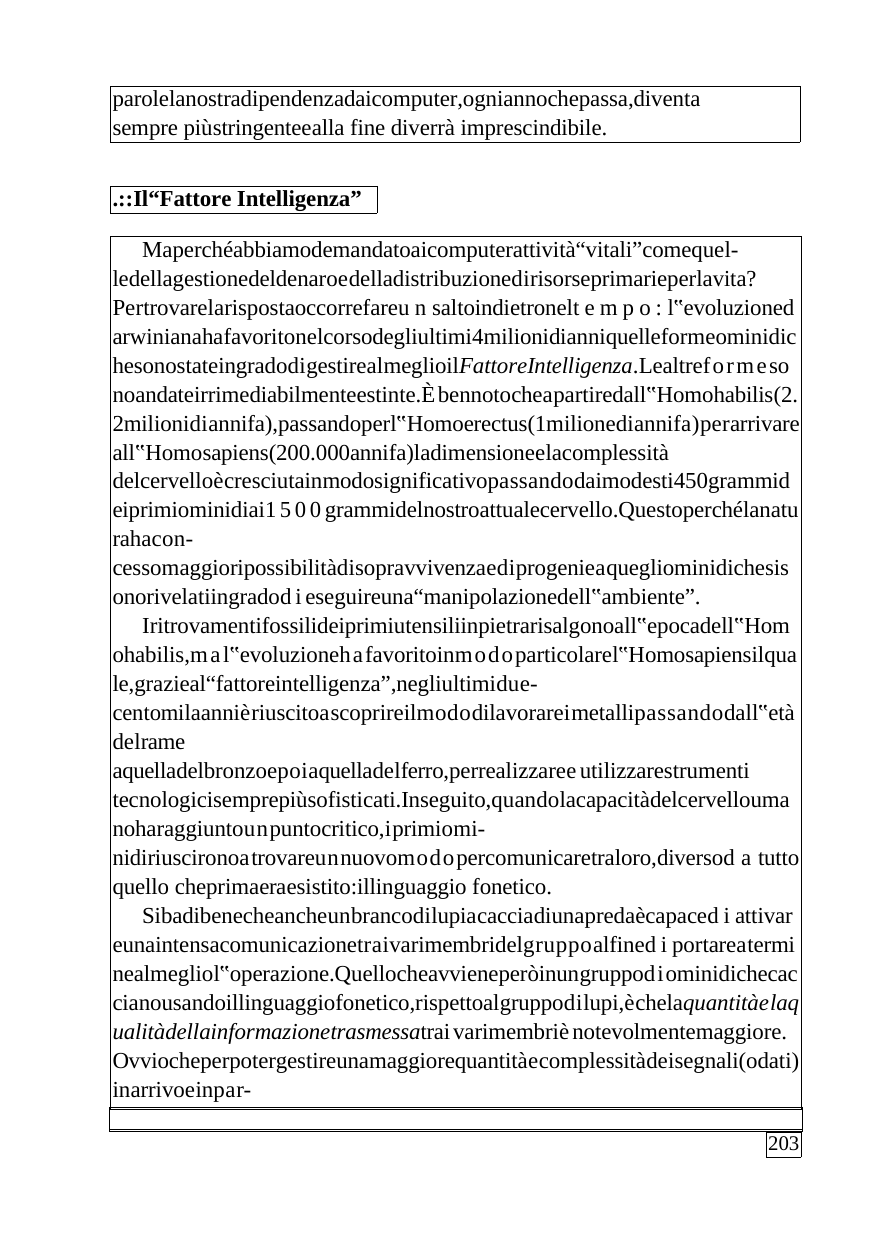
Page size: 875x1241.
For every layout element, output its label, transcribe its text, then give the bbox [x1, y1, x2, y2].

text Maperchéabbiamodemandatoaicomputerattività“vitali”comequel-ledellagestionedeldenaroedelladistribuzionedirisorseprimarieperlavita?Pertrovarelarispostaoccorrefareunsaltoindietroneltempo:l‟evoluzionedarwinianahafavoritonelcorsodegliultimi4milionidianniquelleformeominidichesonostateingradodigestirealmeglioilFattoreIntelligenza.Lealtreformesonoandateirrimediabilmenteestinte.Èbennotocheapartiredall‟Homohabilis(2.2milionidiannifa),passandoperl‟Homoerectus(1milionediannifa)perarrivareall‟Homosapiens(200.000annifa)ladimensioneelacomplessità delcervelloècresciutainmodosignificativopassandodaimodesti450grammideiprimiominidiai1500grammidelnostroattualecervello.Questoperchélanaturahacon-cessomaggioripossibilitàdisopravvivenzaediprogenieaquegliominidichesisonorivelatiingradodieseguireuna“manipolazionedell‟ambiente”. [112, 237, 800, 610]
text sempre piùstringenteealla fine diverrà imprescindibile. [112, 114, 800, 141]
text Sibadibenecheancheunbrancodilupiacacciadiunapredaècapacediattivareunaintensacomunicazionetraivarimembridelgruppoalfinediportareaterminealmegliol‟operazione.Quellocheavvieneperòinungruppodiominidichecaccianousandoillinguaggiofonetico,rispettoalgruppodilupi,èchelaquantitàelaqualitàdellainformazionetrasmessatraivarimembriènotevolmentemaggiore.Ovviocheperpotergestireunamaggiorequantitàecomplessitàdeisegnali(odati)inarrivoeinpar- [112, 902, 799, 1102]
text Iritrovamentifossilideiprimiutensiliinpietrarisalgonoall‟epocadell‟Homohabilis,mal‟evoluzionehafavoritoinmodoparticolarel‟Homosapiensilquale,grazieal“fattoreintelligenza”,negliultimidue-centomilaannièriuscitoascoprireilmododilavorareimetallipassandodall‟etàdelrame aquelladelbronzoepoiaquelladelferro,perrealizzareeutilizzarestrumenti tecnologicisemprepiùsofisticati.Inseguito,quandolacapacitàdelcervelloumanoharaggiuntounpuntocritico,iprimiomi-nidiriuscironoatrovareunnuovomodopercomunicaretraloro,diversodatuttoquello cheprimaeraesistito:illinguaggio fonetico. [112, 612, 800, 899]
text 203 [768, 1133, 801, 1155]
text parolelanostradipendenzadaicomputer,ogniannochepassa,diventa [112, 87, 800, 111]
text .::Il“Fattore Intelligenza” [112, 187, 377, 211]
